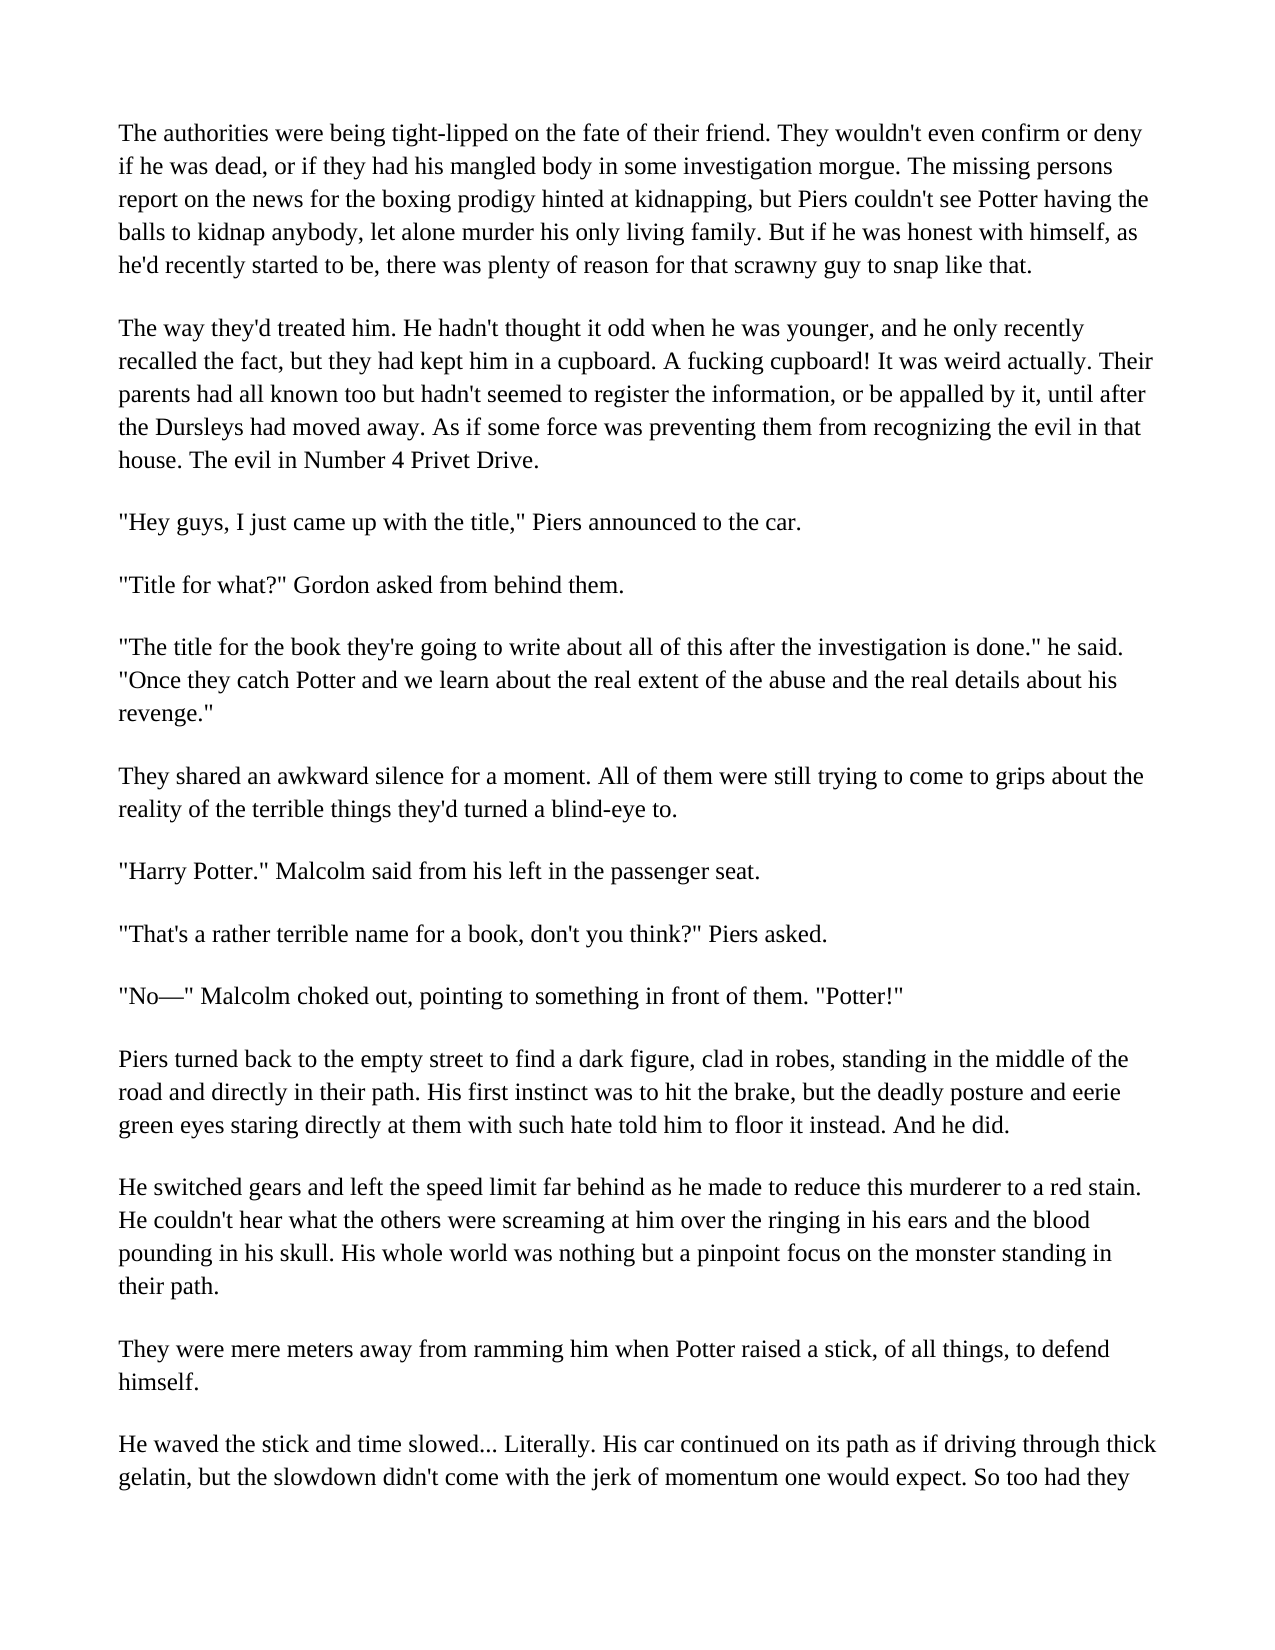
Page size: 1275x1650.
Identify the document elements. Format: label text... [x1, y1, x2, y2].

text "Title for what?" Gordon asked from behind them. [118, 570, 1157, 598]
text "Hey guys, I just came up with the title," Piers announced to the car. [118, 507, 1157, 536]
text "That's a rather terrible name for a book, don't you think?" Piers asked. [118, 919, 1157, 948]
text "No—" Malcolm choked out, pointing to something in front of them. "Potter!" [118, 981, 1157, 1010]
text "Harry Potter." Malcolm said from his left in the passenger seat. [118, 856, 1157, 885]
text He waved the stick and time slowed... Literally. His car continued on its path as if driving through thick gelatin, but the slowdown didn't come with the jerk of momentum one would expect. So too had they [118, 1429, 1157, 1491]
text They shared an awkward silence for a moment. All of them were still trying to come to grips about the reality of the terrible things they'd turned a blind-eye to. [118, 761, 1157, 823]
text Piers turned back to the empty street to find a dark figure, clad in robes, standing in the middle of the road and directly in their path. His first instinct was to hit the brake, but the deadly posture and eerie green eyes staring directly at them with such hate told him to floor it instead. And he did. [118, 1044, 1157, 1139]
text "The title for the book they're going to write about all of this after the investigation is done." he said. "Once they catch Potter and we learn about the real extent of the abuse and the real details about his revenge." [118, 632, 1157, 727]
text They were mere meters away from ramming him when Potter raised a stick, of all things, to defend himself. [118, 1334, 1157, 1396]
text He switched gears and left the speed limit far behind as he made to reduce this murderer to a red stain. He couldn't hear what the others were screaming at him over the ringing in his ears and the blood pounding in his skull. His whole world was nothing but a pinpoint focus on the monster standing in their path. [118, 1172, 1157, 1300]
text The authorities were being tight-lipped on the fate of their friend. They wouldn't even confirm or deny if he was dead, or if they had his mangled body in some investigation morgue. The missing persons report on the news for the boxing prodigy hinted at kidnapping, but Piers couldn't see Potter having the balls to kidnap anybody, let alone murder his only living family. But if he was honest with himself, as he'd recently started to be, there was plenty of reason for that scrawny guy to snap like that. [118, 118, 1157, 279]
text The way they'd treated him. He hadn't thought it odd when he was younger, and he only recently recalled the fact, but they had kept him in a cupboard. A fucking cupboard! It was weird actually. Their parents had all known too but hadn't seemed to register the information, or be appalled by it, until after the Dursleys had moved away. As if some force was preventing them from recognizing the evil in that house. The evil in Number 4 Privet Drive. [118, 313, 1157, 473]
